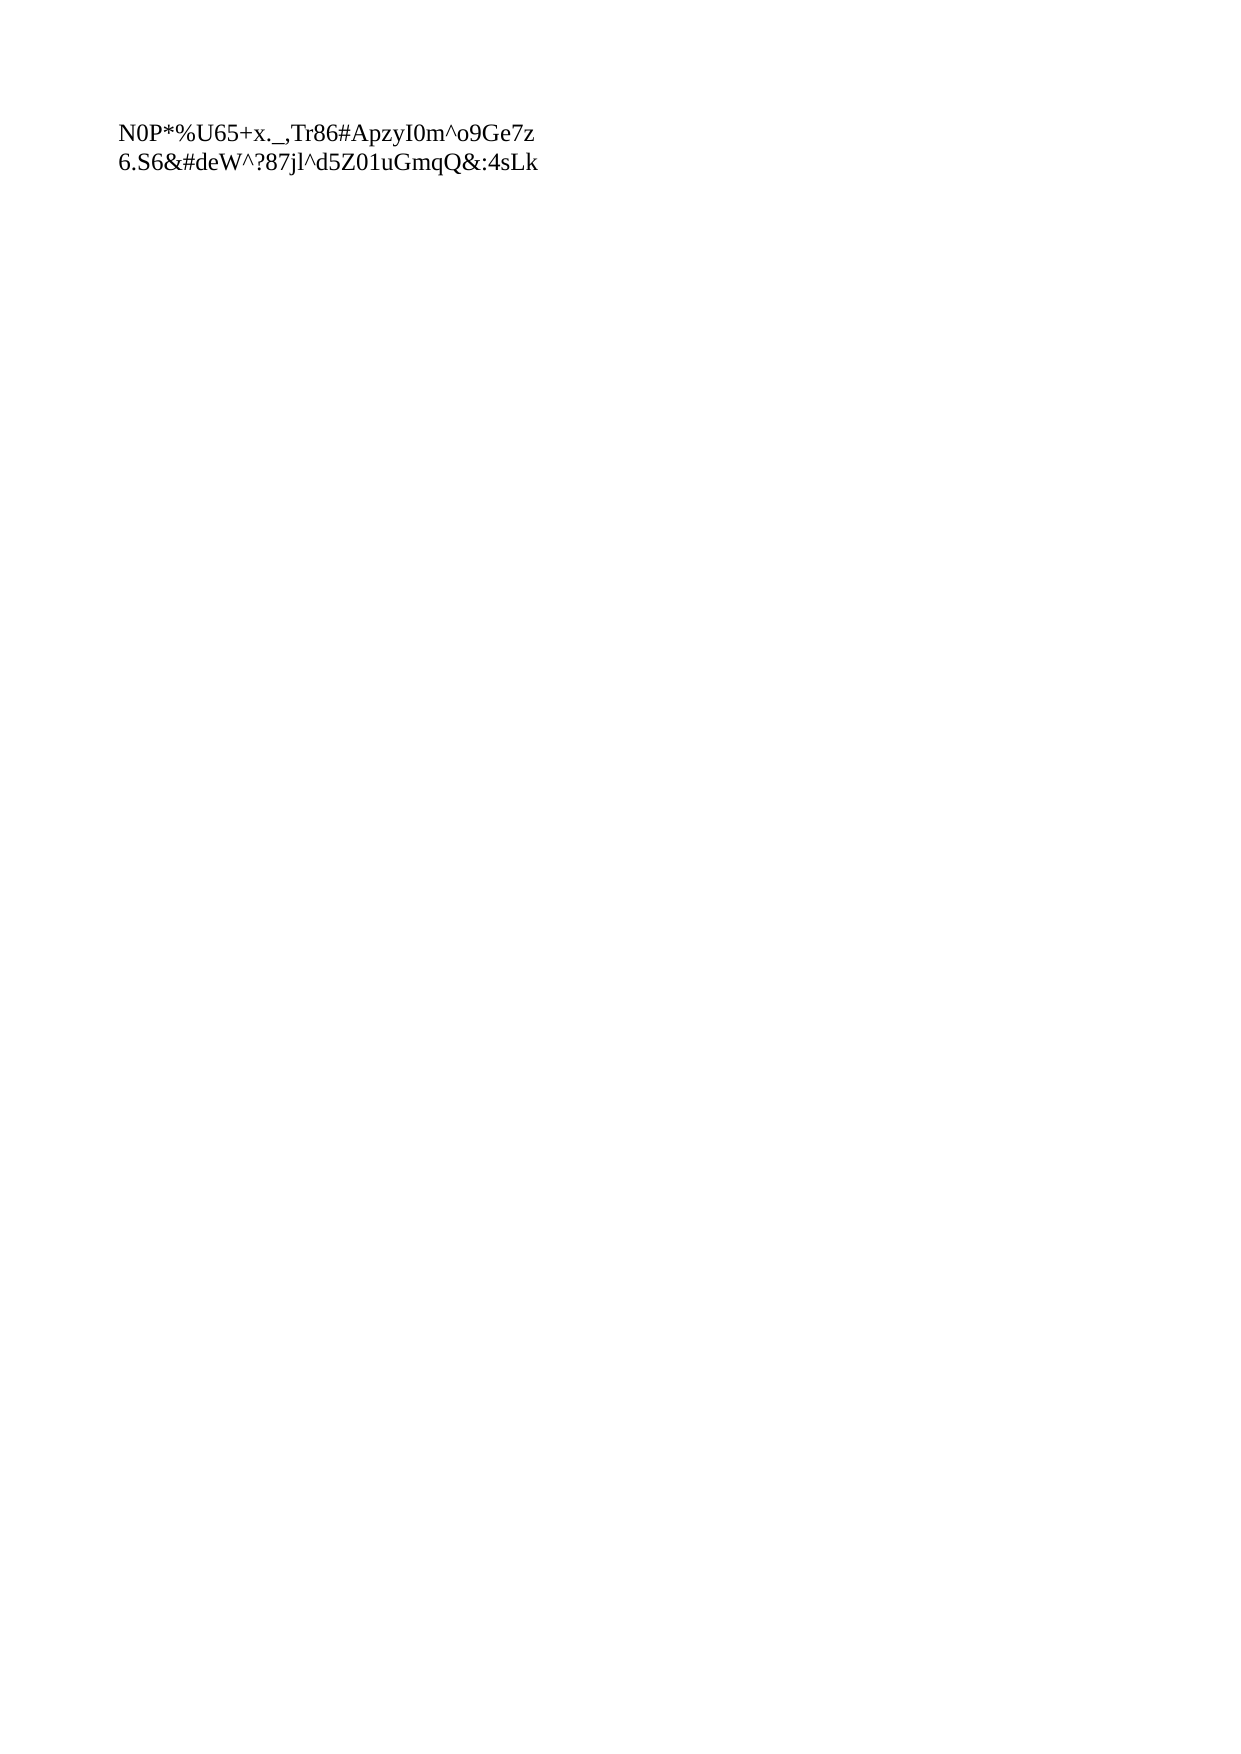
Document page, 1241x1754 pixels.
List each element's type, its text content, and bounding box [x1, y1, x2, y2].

text 6.S6&#deW^?87jl^d5Z01uGmqQ&:4sLk [118, 147, 1122, 176]
text N0P*%U65+x._,Tr86#ApzyI0m^o9Ge7z [118, 118, 1122, 147]
